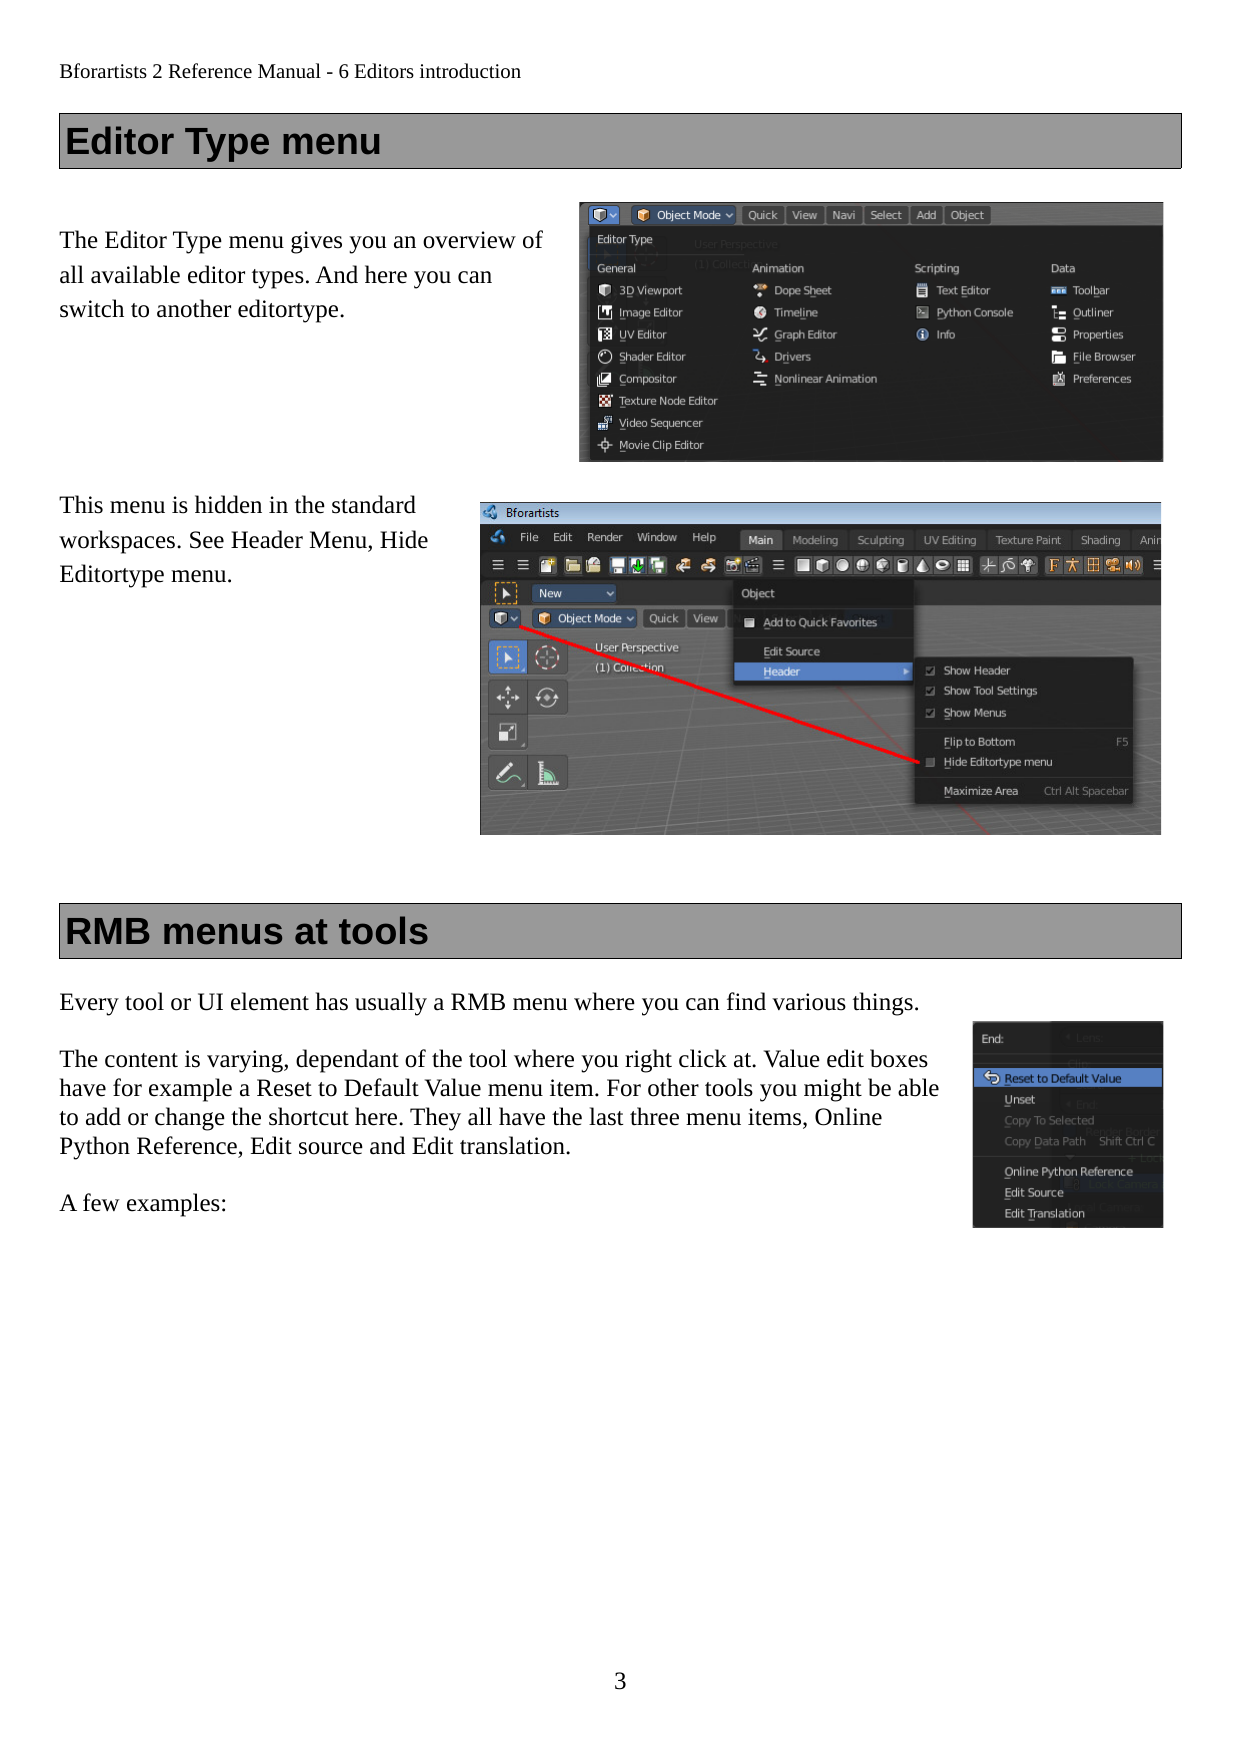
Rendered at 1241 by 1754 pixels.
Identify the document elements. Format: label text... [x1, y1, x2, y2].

picture [480, 502, 1162, 835]
table_header Editor Type menu [60, 114, 1181, 168]
text The content is varying, dependant of the tool where you right click at. Value edit boxes have for example a Reset to Default Value menu item. For other tools you might be able to add or change the shortcut here. They all have the last three menu items, Online Python Reference, Edit source and Edit translation. [59, 1044, 972, 1159]
table_header RMB menus at tools [60, 904, 1181, 958]
text This menu is hidden in the standard workspaces. See Header Menu, Hide Editortype menu. [59, 491, 1181, 588]
picture [579, 202, 1164, 462]
text Every tool or UI element has usually a RMB menu where you can find various things. [59, 987, 1181, 1016]
picture [972, 1021, 1164, 1228]
text The Editor Type menu gives you an overview of all available editor types. And here you can switch to another editortype. [59, 225, 579, 323]
text A few examples: [59, 1188, 972, 1217]
text [1164, 1188, 1181, 1217]
